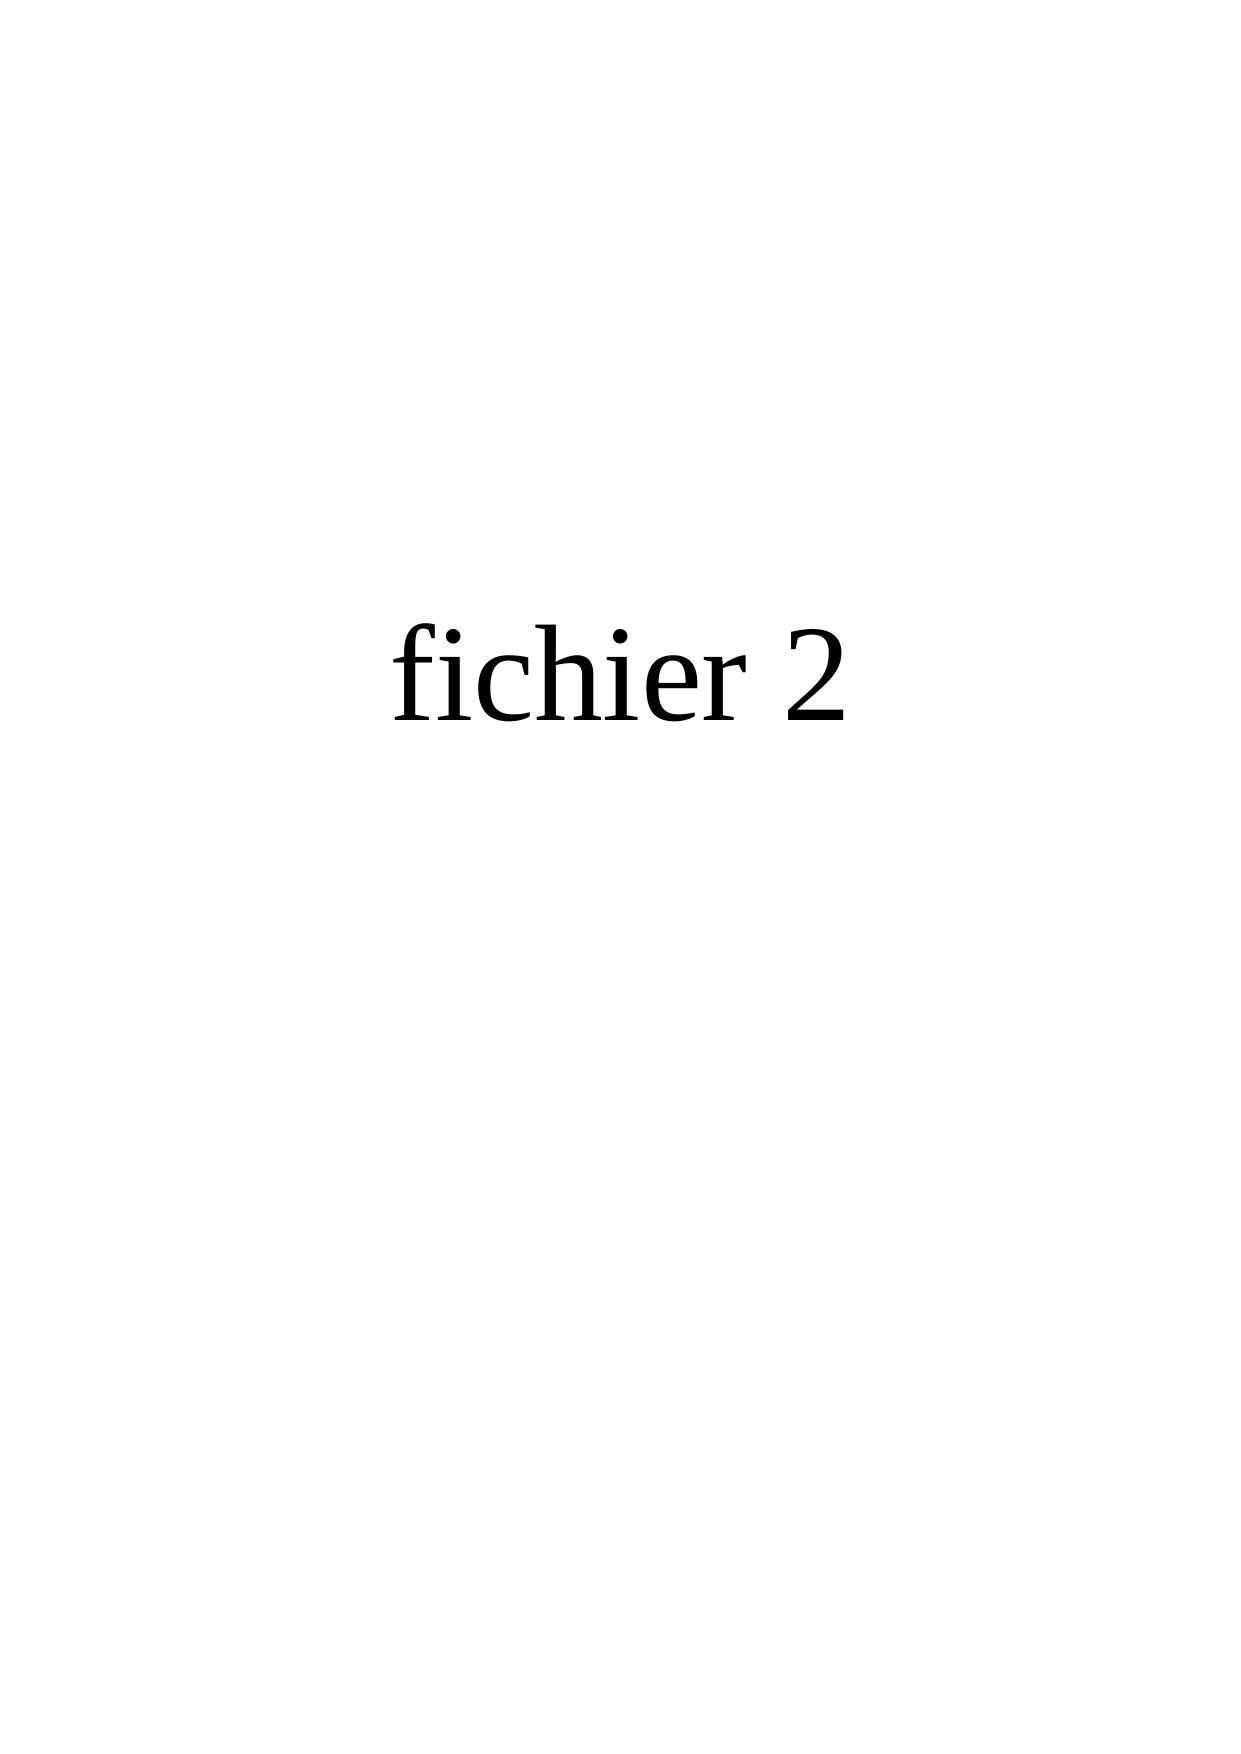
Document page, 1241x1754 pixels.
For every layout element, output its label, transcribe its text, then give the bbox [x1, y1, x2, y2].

text fichier 2 [118, 592, 1122, 751]
